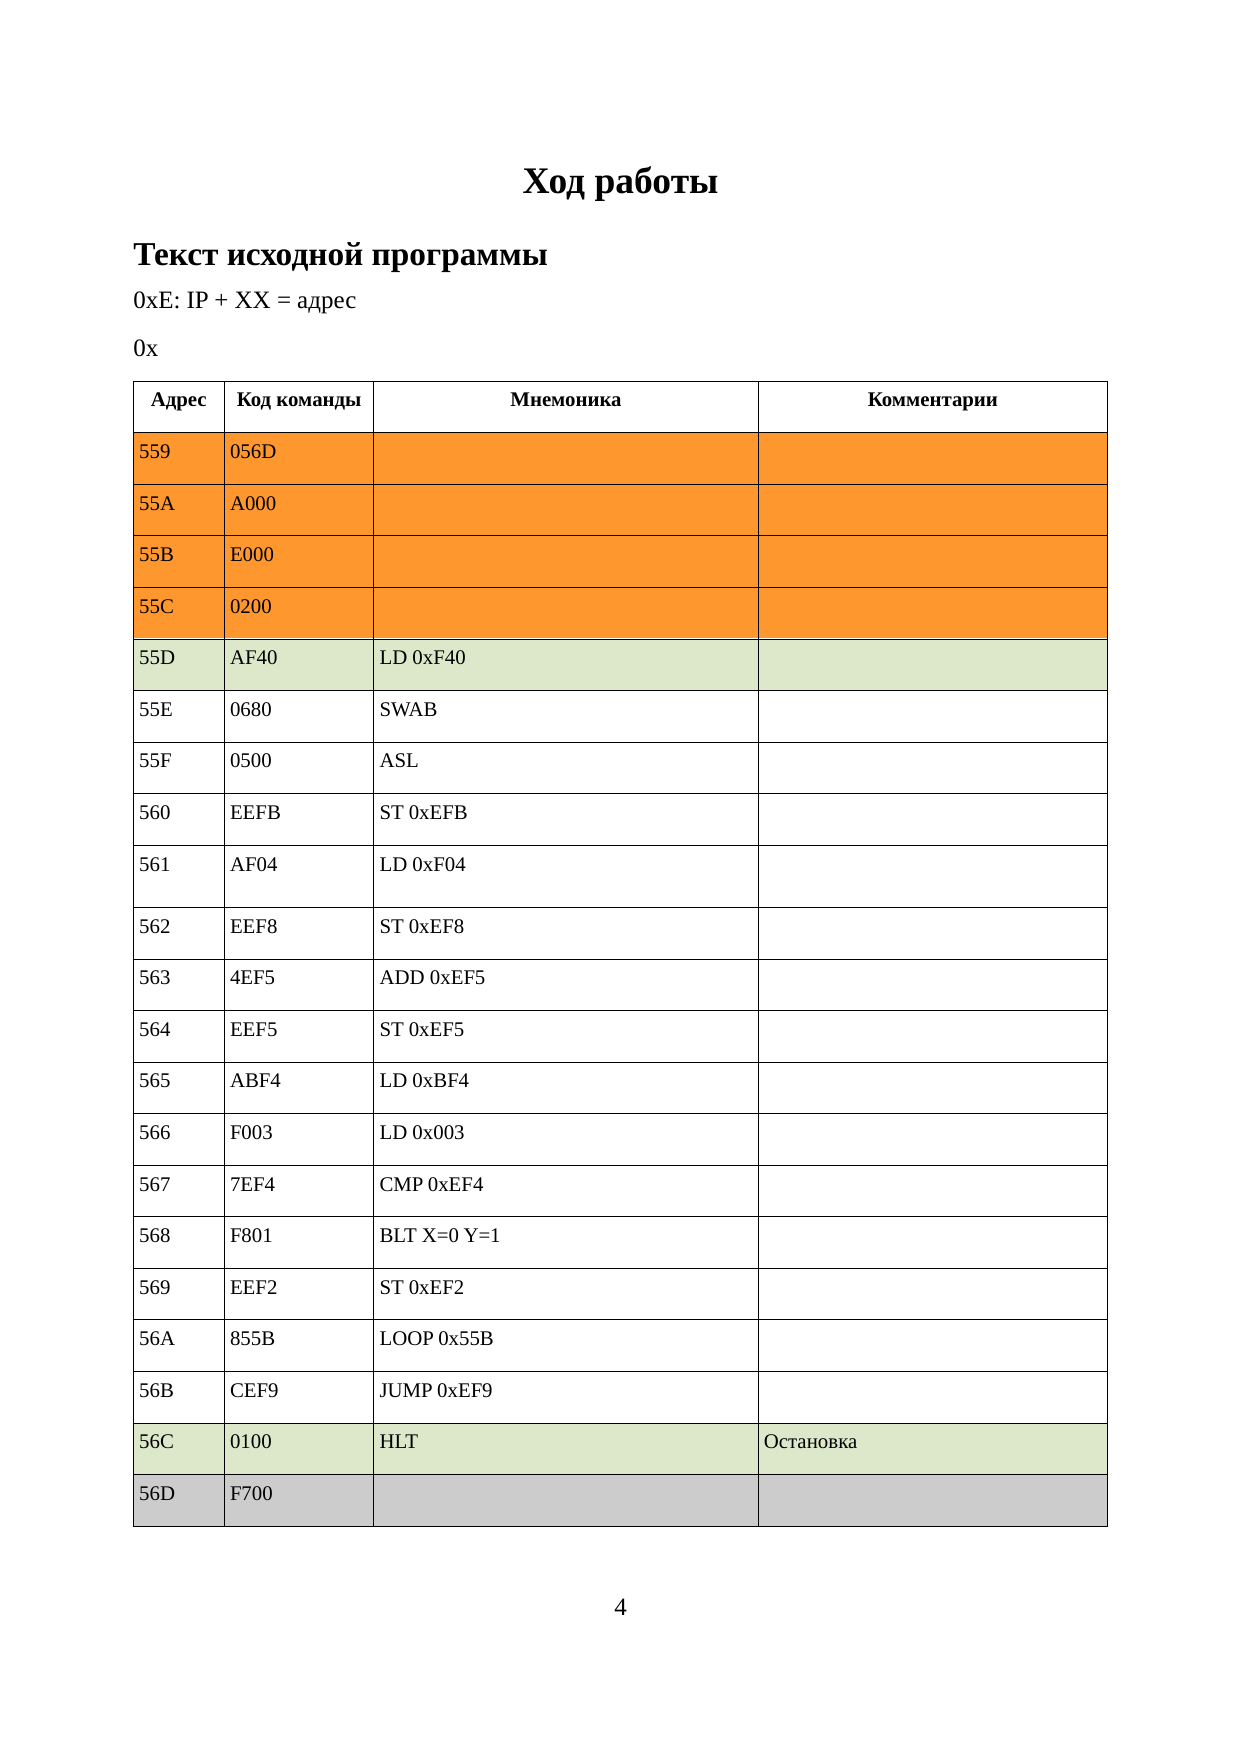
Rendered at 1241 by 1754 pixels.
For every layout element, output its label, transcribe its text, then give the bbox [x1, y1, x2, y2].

table_cell LD 0x003 [374, 1114, 758, 1165]
table_cell 563 [134, 960, 224, 1010]
table_cell 55A [134, 485, 224, 535]
table_cell [759, 1063, 1107, 1113]
table_cell [759, 1114, 1107, 1165]
table_cell CMP 0xEF4 [374, 1166, 758, 1216]
table_cell ­0100 [225, 1424, 373, 1474]
table_cell BLT X=0 Y=1 [374, 1217, 758, 1268]
table_cell F700 [225, 1475, 373, 1526]
table_cell [374, 1475, 758, 1526]
table_cell EEF5 [225, 1011, 373, 1062]
table_cell [759, 485, 1107, 535]
table_cell 562 [134, 908, 224, 958]
table_cell LOOP 0x55B [374, 1320, 758, 1371]
subtitle Ход работы [133, 158, 1107, 201]
table_cell ST 0xEF5 [374, 1011, 758, 1062]
table_cell 0200 [225, 588, 373, 638]
table_cell [374, 536, 758, 587]
table_cell [759, 433, 1107, 484]
table_cell 559 [134, 433, 224, 484]
table_cell [759, 794, 1107, 845]
table_cell 56C [134, 1424, 224, 1474]
table_cell [759, 960, 1107, 1010]
table_cell ASL [374, 743, 758, 793]
table_cell 565 [134, 1063, 224, 1113]
table_cell [759, 1166, 1107, 1216]
table_cell 564 [134, 1011, 224, 1062]
table_cell 4EF5 [225, 960, 373, 1010]
table_cell 560 [134, 794, 224, 845]
table_cell HLT [374, 1424, 758, 1474]
table_cell 568 [134, 1217, 224, 1268]
table_cell 0680 [225, 691, 373, 742]
table_cell LD 0xBF4 [374, 1063, 758, 1113]
table_cell [374, 433, 758, 484]
table_header Адрес [134, 382, 224, 432]
table_cell [759, 908, 1107, 958]
table_cell [759, 1269, 1107, 1319]
table_cell 55C [134, 588, 224, 638]
table_header Код команды [225, 382, 373, 432]
table_cell ST 0xEFB [374, 794, 758, 845]
table_cell 7EF4 [225, 1166, 373, 1216]
table_cell 56B [134, 1372, 224, 1422]
table_cell 55E [134, 691, 224, 742]
table_cell ST 0xEF8 [374, 908, 758, 958]
table_header Мнемоника [374, 382, 758, 432]
table_cell LD 0xF04 [374, 846, 758, 907]
table_cell 561 [134, 846, 224, 907]
text 0x [133, 333, 1107, 362]
table_cell EEFB [225, 794, 373, 845]
table_cell JUMP 0xEF9 [374, 1372, 758, 1422]
table_cell F801 [225, 1217, 373, 1268]
table_cell [374, 485, 758, 535]
table_cell [374, 588, 758, 638]
table_cell 55B [134, 536, 224, 587]
table_cell [759, 691, 1107, 742]
table_cell AF40 [225, 640, 373, 690]
table_cell 056D [225, 433, 373, 484]
table_cell [759, 640, 1107, 690]
text 0xE: IP + XX = адрес [133, 285, 1107, 314]
table_cell [759, 743, 1107, 793]
table_cell [759, 846, 1107, 907]
table_cell [759, 1372, 1107, 1422]
table_cell [759, 1475, 1107, 1526]
table_cell Остановка [759, 1424, 1107, 1474]
table_cell LD 0xF40 [374, 640, 758, 690]
table_header Комментарии [759, 382, 1107, 432]
table_cell 55D [134, 640, 224, 690]
table_cell [759, 1320, 1107, 1371]
table_cell 855B [225, 1320, 373, 1371]
table_cell 569 [134, 1269, 224, 1319]
table_cell [759, 536, 1107, 587]
table_cell CEF9 [225, 1372, 373, 1422]
table_cell A000 [225, 485, 373, 535]
table_cell [759, 588, 1107, 638]
table_cell AF04 [225, 846, 373, 907]
table_cell E000 [225, 536, 373, 587]
table_cell 566 [134, 1114, 224, 1165]
table_cell ST 0xEF2 [374, 1269, 758, 1319]
subtitle Текст исходной программы [133, 234, 1107, 273]
table_cell 567 [134, 1166, 224, 1216]
table_cell EEF2 [225, 1269, 373, 1319]
table_cell [759, 1217, 1107, 1268]
table_cell ABF4 [225, 1063, 373, 1113]
table_cell 0500 [225, 743, 373, 793]
table_cell 56D [134, 1475, 224, 1526]
table_cell EEF8 [225, 908, 373, 958]
table_cell ADD 0xEF5 [374, 960, 758, 1010]
table_cell 56A [134, 1320, 224, 1371]
table_cell 55F [134, 743, 224, 793]
table_cell F003 [225, 1114, 373, 1165]
table_cell [759, 1011, 1107, 1062]
table_cell SWAB [374, 691, 758, 742]
